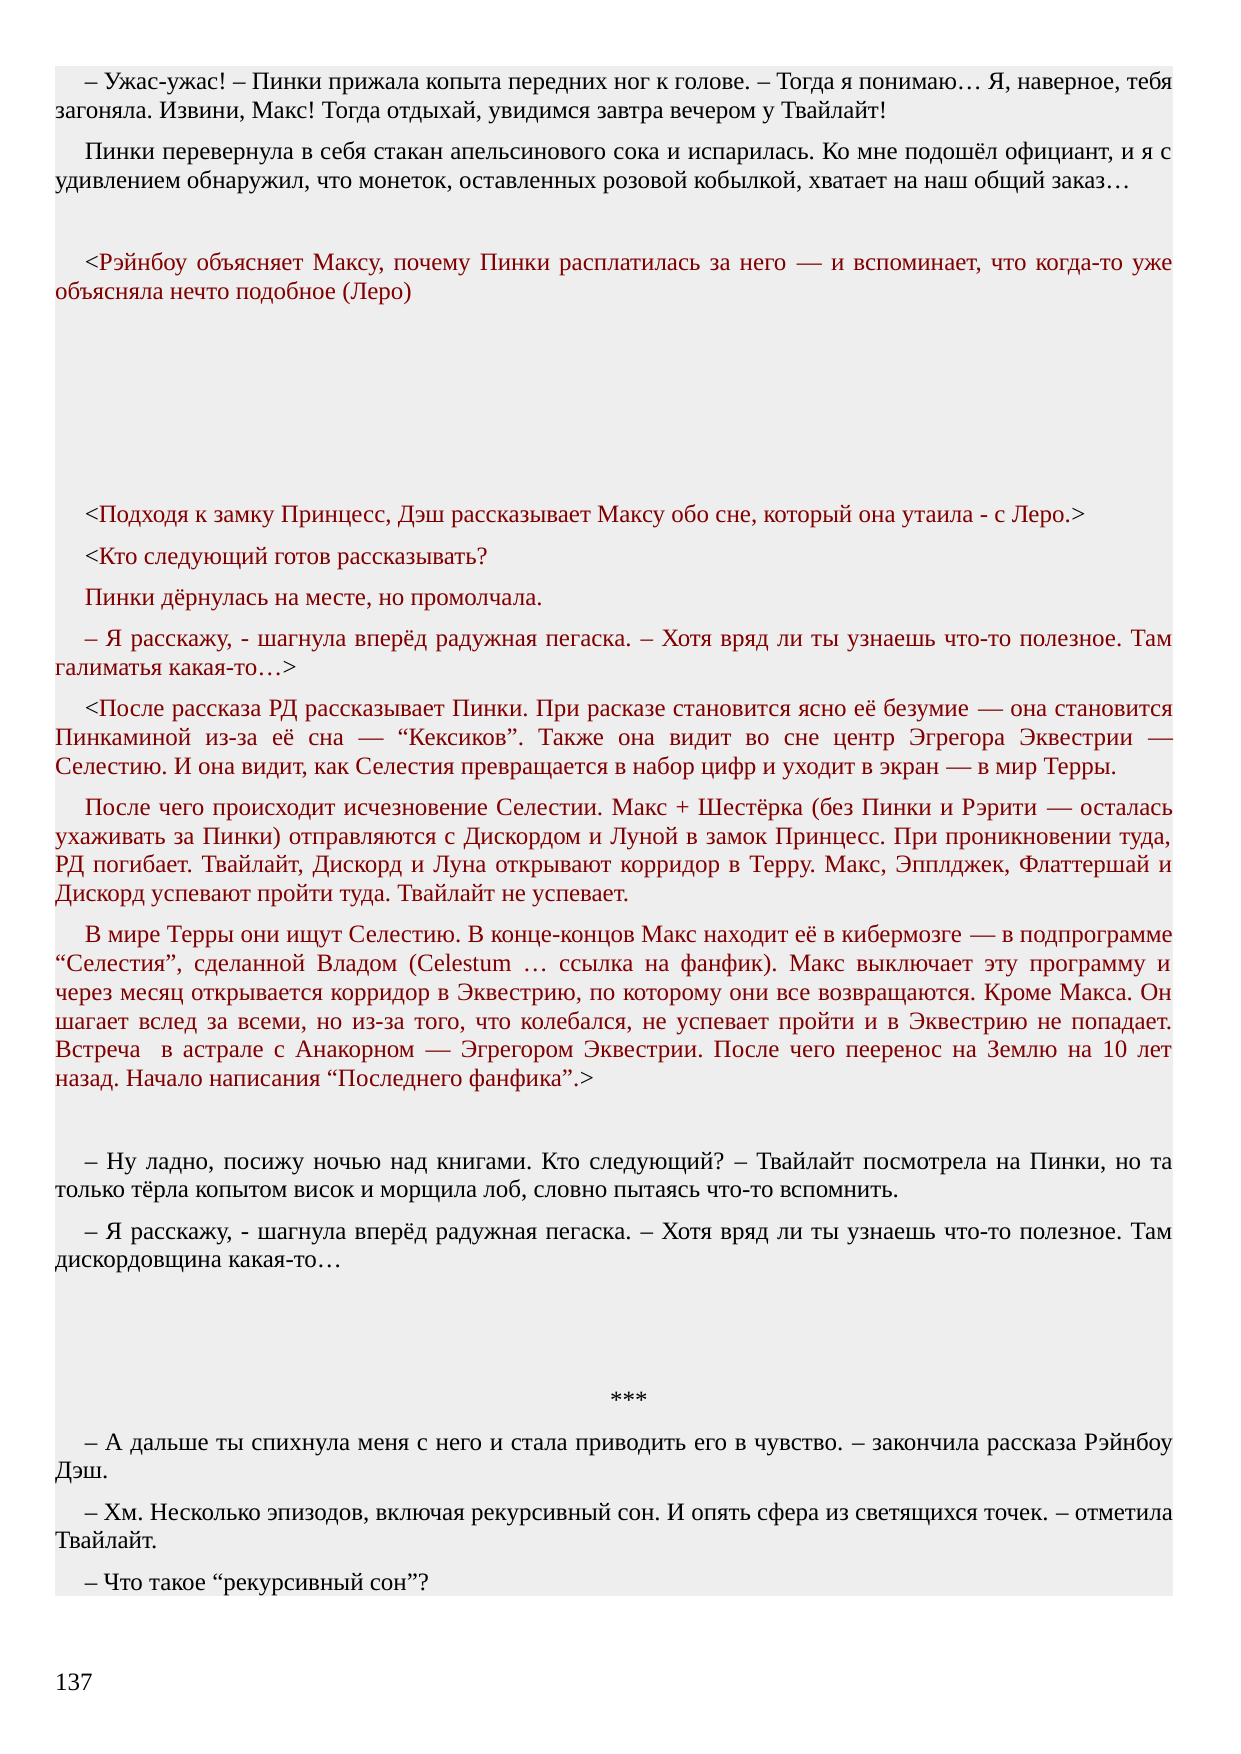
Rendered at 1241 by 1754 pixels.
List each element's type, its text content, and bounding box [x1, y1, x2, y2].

text – Хм. Несколько эпизодов, включая рекурсивный сон. И опять сфера из светящихся точек. – отметила Твайлайт. [55, 1497, 1173, 1554]
text – Ужас-ужас! – Пинки прижала копыта передних ног к голове. – Тогда я понимаю… Я, наверное, тебя загоняла. Извини, Макс! Тогда отдыхай, увидимся завтра вечером у Твайлайт! [55, 66, 1173, 123]
text После чего происходит исчезновение Селестии. Макс + Шестёрка (без Пинки и Рэрити — осталась ухаживать за Пинки) отправляются с Дискордом и Луной в замок Принцесс. При проникновении туда, РД погибает. Твайлайт, Дискорд и Луна открывают корридор в Терру. Макс, Эпплджек, Флаттершай и Дискорд успевают пройти туда. Твайлайт не успевает. [55, 792, 1173, 907]
text – А дальше ты спихнула меня с него и стала приводить его в чувство. – закончила рассказа Рэйнбоу Дэш. [55, 1427, 1173, 1484]
text – Что такое “рекурсивный сон”? [55, 1567, 1173, 1596]
text <Кто следующий готов рассказывать? [55, 541, 1173, 569]
text – Я расскажу, - шагнула вперёд радужная пегаска. – Хотя вряд ли ты узнаешь что-то полезное. Там дискордовщина какая-то… [55, 1216, 1173, 1273]
text В мире Терры они ищут Селестию. В конце-концов Макс находит её в кибермозге — в подпрограмме “Селестия”, сделанной Владом (Celestum … ссылка на фанфик). Макс выключает эту программу и через месяц открывается корридор в Эквестрию, по которому они все возвращаются. Кроме Макса. Он шагает вслед за всеми, но из-за того, что колебался, не успевает пройти и в Эквестрию не попадает. Встреча в астрале с Анакорном — Эгрегором Эквестрии. После чего пееренос на Землю на 10 лет назад. Начало написания “Последнего фанфика”.> [55, 919, 1173, 1092]
text <После рассказа РД рассказывает Пинки. При расказе становится ясно её безумие — она становится Пинкаминой из-за её сна — “Кексиков”. Также она видит во сне центр Эгрегора Эквестрии — Селестию. И она видит, как Селестия превращается в набор цифр и уходит в экран — в мир Терры. [55, 693, 1173, 779]
text Пинки перевернула в себя стакан апельсинового сока и испарилась. Ко мне подошёл официант, и я с удивлением обнаружил, что монеток, оставленных розовой кобылкой, хватает на наш общий заказ… [55, 136, 1173, 193]
text <Подходя к замку Принцесс, Дэш рассказывает Максу обо сне, который она утаила - с Леро.> [55, 499, 1173, 528]
text *** [55, 1386, 1173, 1414]
text – Я расскажу, - шагнула вперёд радужная пегаска. – Хотя вряд ли ты узнаешь что-то полезное. Там галиматья какая-то…> [55, 623, 1173, 681]
text – Ну ладно, посижу ночью над книгами. Кто следующий? – Твайлайт посмотрела на Пинки, но та только тёрла копытом висок и морщила лоб, словно пытаясь что-то вспомнить. [55, 1146, 1173, 1203]
text <Рэйнбоу объясняет Максу, почему Пинки расплатилась за него — и вспоминает, что когда-то уже объясняла нечто подобное (Леро) [55, 247, 1173, 305]
text Пинки дёрнулась на месте, но промолчала. [55, 582, 1173, 611]
